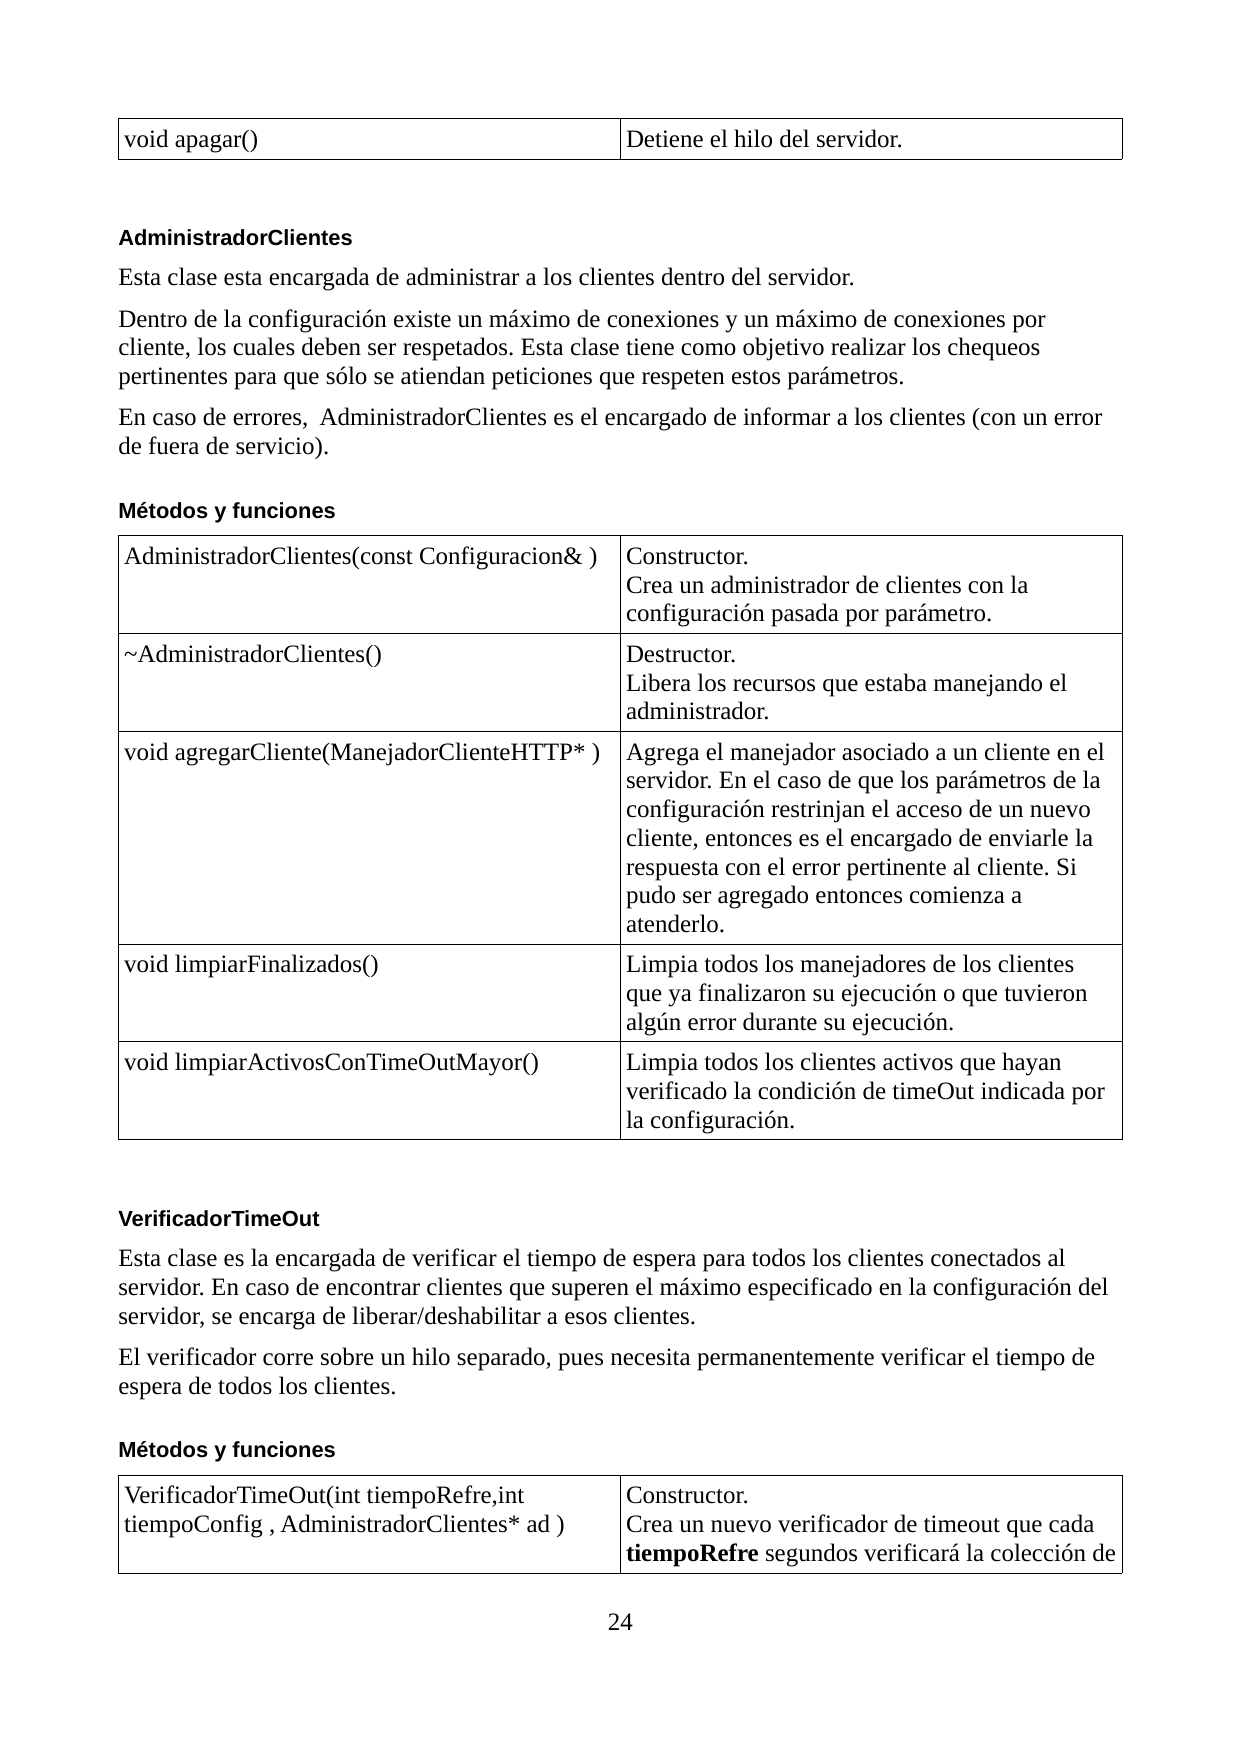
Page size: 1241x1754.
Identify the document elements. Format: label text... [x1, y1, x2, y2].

table_header VerificadorTimeOut(int tiempoRefre,int tiempoConfig , AdministradorClientes* ad ) [119, 1476, 620, 1573]
table_header Constructor. Crea un nuevo verificador de timeout que cada tiempoRefre segundos verificará la colección de [621, 1476, 1122, 1573]
table_cell Limpia todos los clientes activos que hayan verificado la condición de timeOut indicada por la configuración. [621, 1042, 1122, 1139]
table_cell Destructor. Libera los recursos que estaba manejando el administrador. [621, 634, 1122, 731]
table_cell void agregarCliente(ManejadorClienteHTTP* ) [119, 732, 620, 944]
text El verificador corre sobre un hilo separado, pues necesita permanentemente verificar el tiempo de espera de todos los clientes. [118, 1342, 1122, 1399]
table_cell Limpia todos los manejadores de los clientes que ya finalizaron su ejecución o que tuvieron algún error durante su ejecución. [621, 945, 1122, 1041]
subtitle VerificadorTimeOut [118, 1206, 1122, 1231]
table_cell void limpiarActivosConTimeOutMayor() [119, 1042, 620, 1139]
table_cell Agrega el manejador asociado a un cliente en el servidor. En el caso de que los parámetros de la configuración restrinjan el acceso de un nuevo cliente, entonces es el encargado de enviarle la respuesta con el error pertinente al cliente. Si pudo ser agregado entonces comienza a atenderlo. [621, 732, 1122, 944]
text En caso de errores, AdministradorClientes es el encargado de informar a los clientes (con un error de fuera de servicio). [118, 402, 1122, 460]
subtitle AdministradorClientes [118, 225, 1122, 250]
text Dentro de la configuración existe un máximo de conexiones y un máximo de conexiones por cliente, los cuales deben ser respetados. Esta clase tiene como objetivo realizar los chequeos pertinentes para que sólo se atiendan peticiones que respeten estos parámetros. [118, 304, 1122, 390]
subtitle Métodos y funciones [118, 1437, 1122, 1462]
table_header Constructor. Crea un administrador de clientes con la configuración pasada por parámetro. [621, 536, 1122, 633]
table_cell void apagar() [119, 119, 620, 158]
text Esta clase es la encargada de verificar el tiempo de espera para todos los clientes conectados al servidor. En caso de encontrar clientes que superen el máximo especificado en la configuración del servidor, se encarga de liberar/deshabilitar a esos clientes. [118, 1243, 1122, 1329]
table_cell Detiene el hilo del servidor. [621, 119, 1122, 158]
text Esta clase esta encargada de administrar a los clientes dentro del servidor. [118, 262, 1122, 291]
subtitle Métodos y funciones [118, 497, 1122, 523]
table_cell void limpiarFinalizados() [119, 945, 620, 1041]
table_header AdministradorClientes(const Configuracion& ) [119, 536, 620, 633]
table_cell ~AdministradorClientes() [119, 634, 620, 731]
